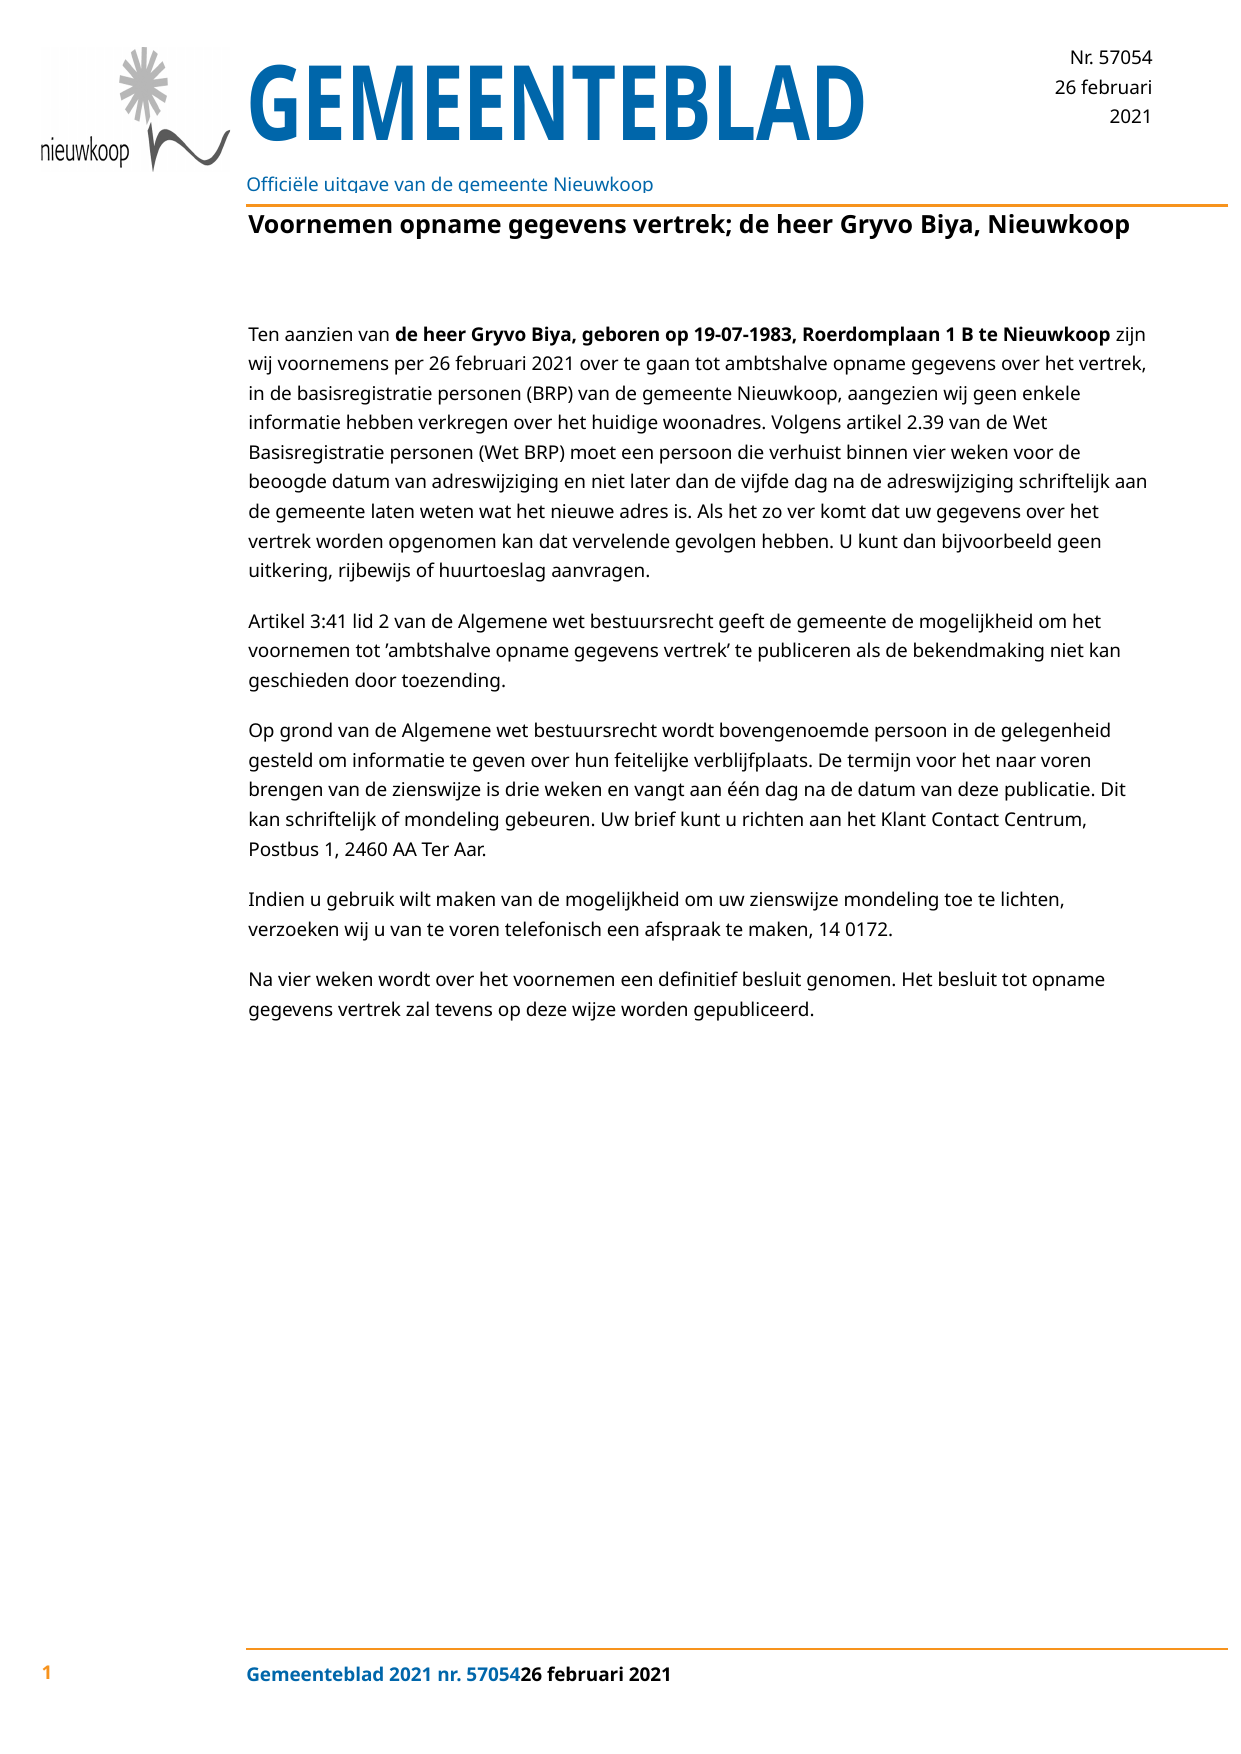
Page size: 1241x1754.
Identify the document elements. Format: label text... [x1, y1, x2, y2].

picture [41, 47, 231, 172]
text Na vier weken wordt over het voornemen een definitief besluit genomen. Het besluit tot opname gegevens vertrek zal tevens op deze wijze worden gepubliceerd. [248, 966, 1152, 1021]
text Artikel 3:41 lid 2 van de Algemene wet bestuursrecht geeft de gemeente de mogelijkheid om het voornemen tot ’ambtshalve opname gegevens vertrek’ te publiceren als de bekendmaking niet kan geschieden door toezending. [248, 608, 1152, 693]
text Op grond van de Algemene wet bestuursrecht wordt bovengenoemde persoon in de gelegenheid gesteld om informatie te geven over hun feitelijke verblijfplaats. De termijn voor het naar voren brengen van de zienswijze is drie weken en vangt aan één dag na de datum van deze publicatie. Dit kan schriftelijk of mondeling gebeuren. Uw brief kunt u richten aan het Klant Contact Centrum, Postbus 1, 2460 AA Ter Aar. [248, 717, 1152, 861]
text Ten aanzien van de heer Gryvo Biya, geboren op 19-07-1983, Roerdomplaan 1 B te Nieuwkoop zijn wij voornemens per 26 februari 2021 over te gaan tot ambtshalve opname gegevens over het vertrek, in de basisregistratie personen (BRP) van de gemeente Nieuwkoop, aangezien wij geen enkele informatie hebben verkregen over het huidige woonadres. Volgens artikel 2.39 van de Wet Basisregistratie personen (Wet BRP) moet een persoon die verhuist binnen vier weken voor de beoogde datum van adreswijziging en niet later dan de vijfde dag na de adreswijziging schriftelijk aan de gemeente laten weten wat het nieuwe adres is. Als het zo ver komt dat uw gegevens over het vertrek worden opgenomen kan dat vervelende gevolgen hebben. U kunt dan bijvoorbeeld geen uitkering, rijbewijs of huurtoeslag aanvragen. [248, 321, 1152, 583]
text Voornemen opname gegevens vertrek; de heer Gryvo Biya, Nieuwkoop [248, 207, 1152, 241]
text Indien u gebruik wilt maken van de mogelijkheid om uw zienswijze mondeling toe te lichten, verzoeken wij u van te voren telefonisch een afspraak te maken, 14 0172. [248, 886, 1152, 941]
